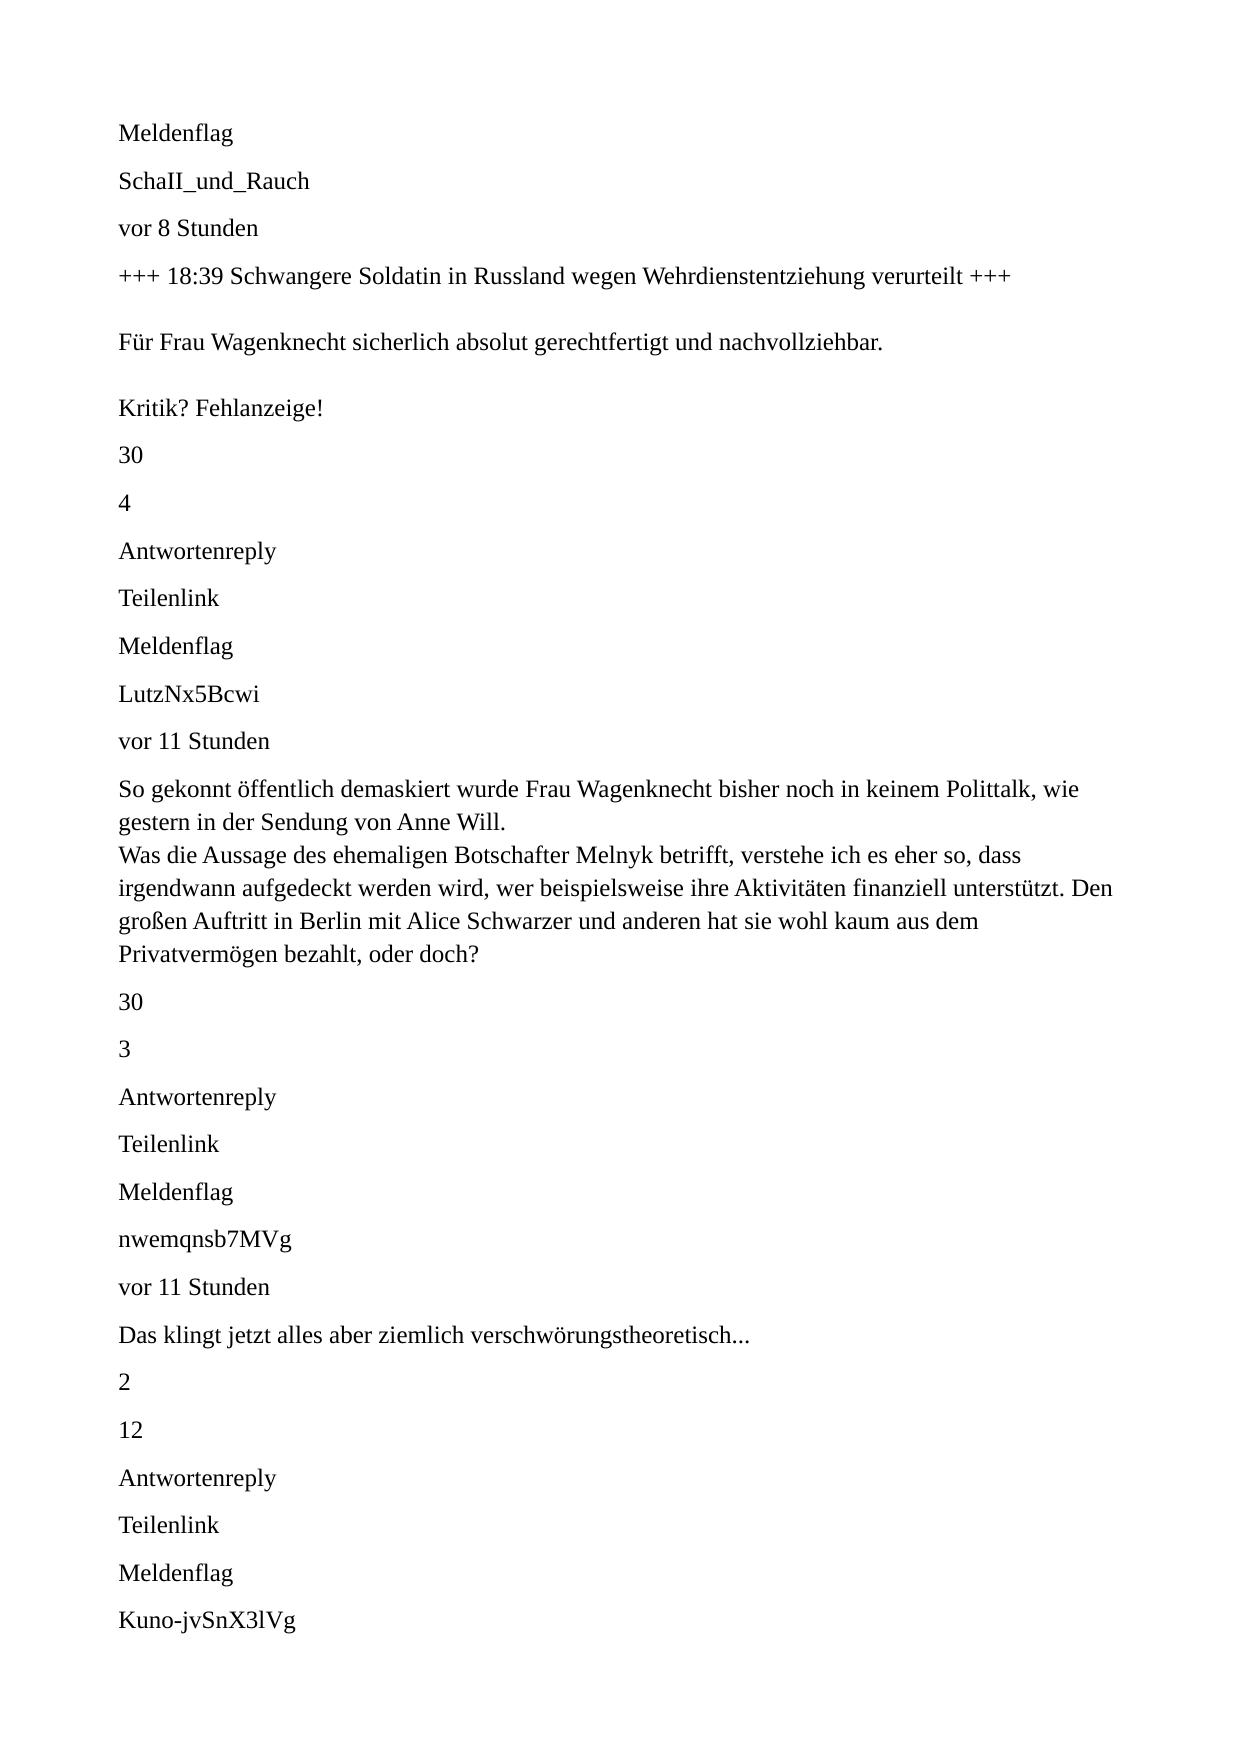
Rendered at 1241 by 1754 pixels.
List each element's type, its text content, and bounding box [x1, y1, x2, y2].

text Meldenflag [118, 118, 1122, 147]
text 30 [118, 987, 1122, 1015]
text Antwortenreply [118, 1463, 1122, 1491]
text 30 [118, 441, 1122, 469]
text Teilenlink [118, 1129, 1122, 1158]
text Teilenlink [118, 583, 1122, 612]
text vor 11 Stunden [118, 726, 1122, 755]
text SchaII_und_Rauch [118, 166, 1122, 194]
text nwemqnsb7MVg [118, 1224, 1122, 1253]
text Antwortenreply [118, 1082, 1122, 1111]
text Antwortenreply [118, 536, 1122, 564]
text So gekonnt öffentlich demaskiert wurde Frau Wagenknecht bisher noch in keinem Polittalk, wie gestern in der Sendung von Anne Will. Was die Aussage des ehemaligen Botschafter Melnyk betrifft, verstehe ich es eher so, dass irgendwann aufgedeckt werden wird, wer beispielsweise ihre Aktivitäten finanziell unterstützt. Den großen Auftritt in Berlin mit Alice Schwarzer und anderen hat sie wohl kaum aus dem Privatvermögen bezahlt, oder doch? [118, 774, 1122, 968]
text 3 [118, 1034, 1122, 1063]
text Meldenflag [118, 1177, 1122, 1206]
text 12 [118, 1415, 1122, 1444]
text Das klingt jetzt alles aber ziemlich verschwörungstheoretisch... [118, 1320, 1122, 1348]
text Meldenflag [118, 1558, 1122, 1587]
text 4 [118, 488, 1122, 517]
text Kuno-jvSnX3lVg [118, 1605, 1122, 1634]
text Meldenflag [118, 631, 1122, 660]
text vor 8 Stunden [118, 213, 1122, 242]
text +++ 18:39 Schwangere Soldatin in Russland wegen Wehrdienstentziehung verurteilt +++ Für Frau Wagenknecht sicherlich absolut gerechtfertigt und nachvollziehbar. Kritik? Fehlanzeige! [118, 261, 1122, 422]
text vor 11 Stunden [118, 1272, 1122, 1301]
text Teilenlink [118, 1510, 1122, 1539]
text 2 [118, 1367, 1122, 1396]
text LutzNx5Bcwi [118, 679, 1122, 707]
